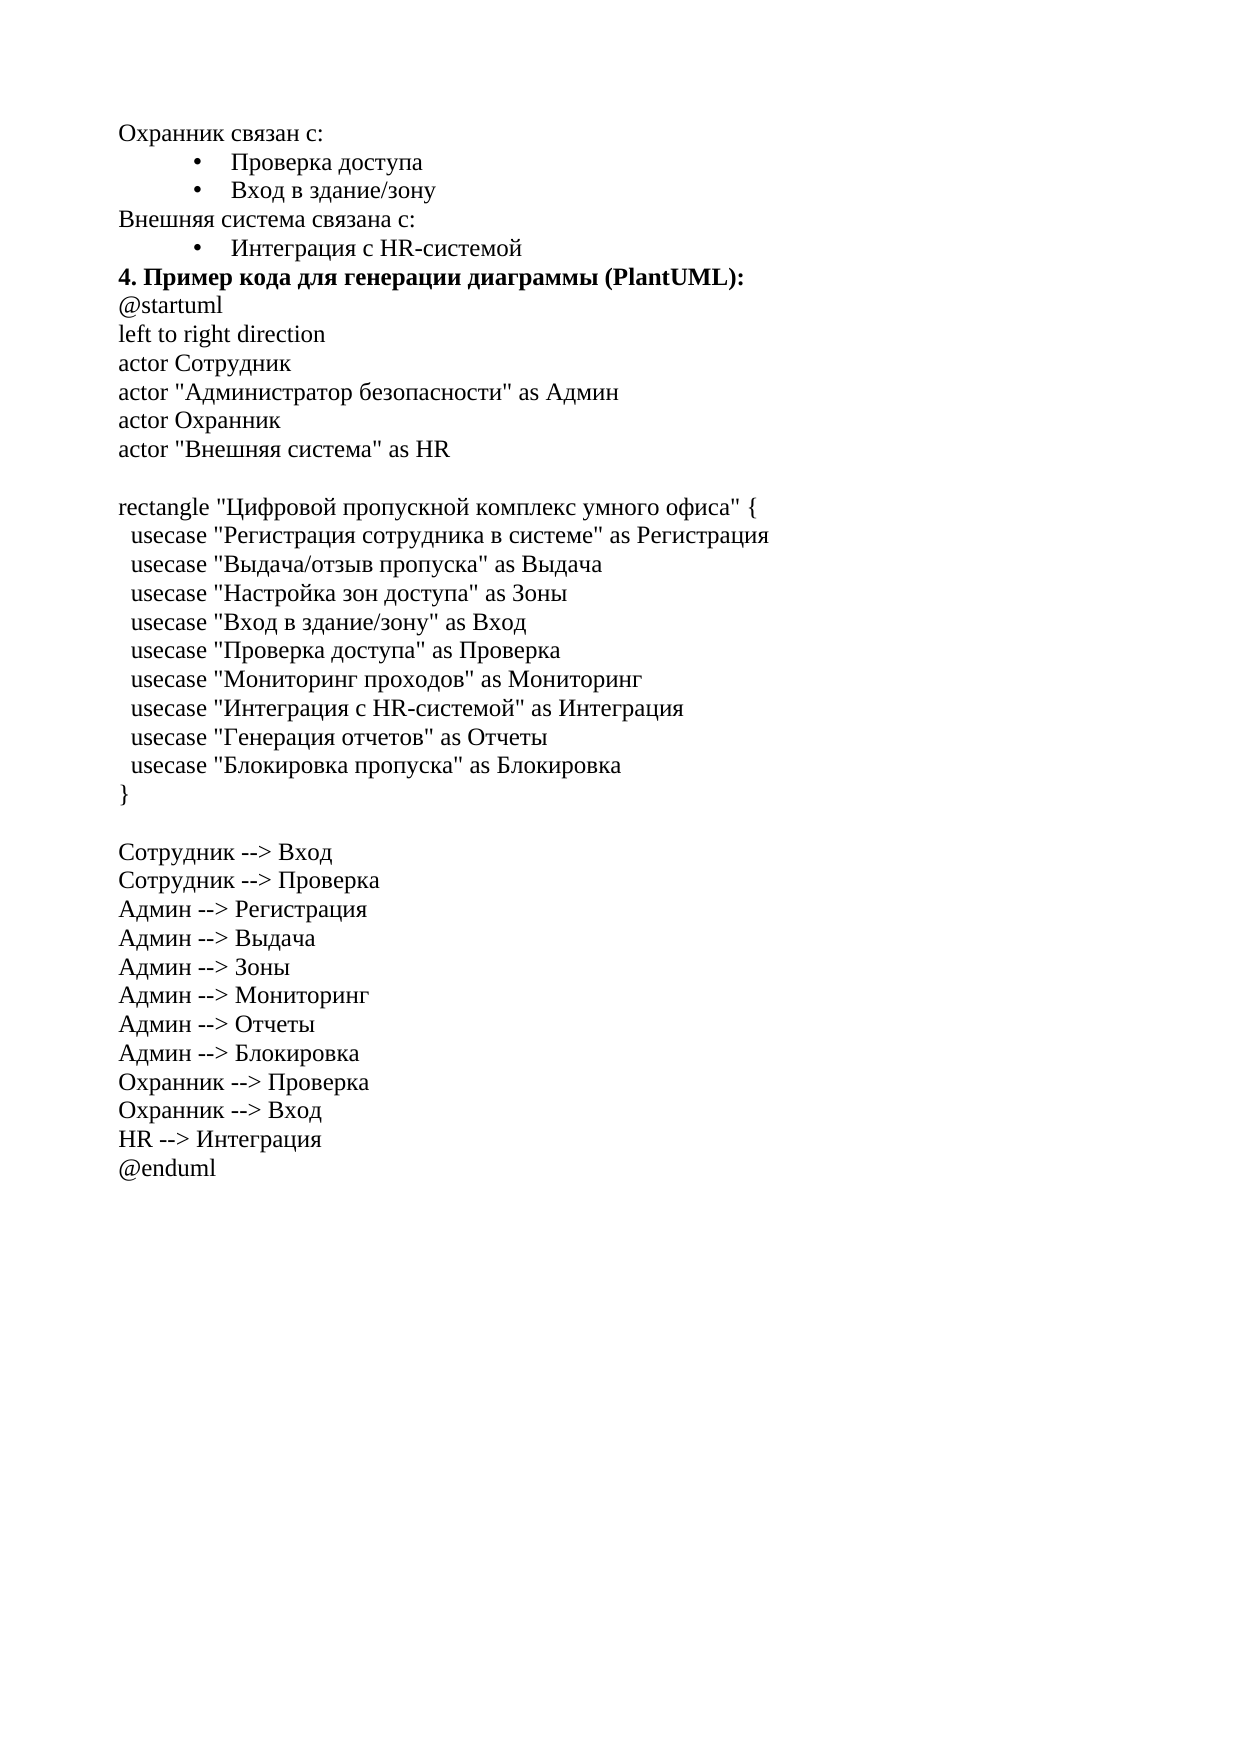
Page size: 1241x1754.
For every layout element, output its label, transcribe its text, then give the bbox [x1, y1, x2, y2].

text usecase "Блокировка пропуска" as Блокировка [118, 751, 1122, 779]
text Админ --> Отчеты [118, 1009, 1122, 1038]
text Админ --> Блокировка [118, 1038, 1122, 1067]
text Сотрудник --> Вход [118, 837, 1122, 866]
text usecase "Генерация отчетов" as Отчеты [118, 722, 1122, 751]
text 4. Пример кода для генерации диаграммы (PlantUML): [118, 262, 1122, 291]
text Админ --> Регистрация [118, 894, 1122, 923]
text @startuml [118, 291, 1122, 319]
list Вход в здание/зону [193, 176, 1122, 204]
text usecase "Настройка зон доступа" as Зоны [118, 578, 1122, 607]
text usecase "Интеграция с HR-системой" as Интеграция [118, 693, 1122, 722]
text rectangle "Цифровой пропускной комплекс умного офиса" { [118, 492, 1122, 521]
text Сотрудник --> Проверка [118, 866, 1122, 894]
text Охранник --> Вход [118, 1096, 1122, 1124]
list Проверка доступа [193, 147, 1122, 176]
text Админ --> Зоны [118, 952, 1122, 981]
text actor "Внешняя система" as HR [118, 434, 1122, 463]
list Интеграция с HR-системой [193, 233, 1122, 262]
text Админ --> Мониторинг [118, 981, 1122, 1009]
text Охранник --> Проверка [118, 1067, 1122, 1096]
text usecase "Мониторинг проходов" as Мониторинг [118, 664, 1122, 693]
text Охранник связан с: [118, 118, 1122, 147]
text } [118, 779, 1122, 808]
text usecase "Вход в здание/зону" as Вход [118, 607, 1122, 636]
text usecase "Выдача/отзыв пропуска" as Выдача [118, 549, 1122, 578]
text Админ --> Выдача [118, 923, 1122, 952]
text actor Сотрудник [118, 348, 1122, 377]
text usecase "Проверка доступа" as Проверка [118, 636, 1122, 664]
text HR --> Интеграция [118, 1124, 1122, 1153]
text usecase "Регистрация сотрудника в системе" as Регистрация [118, 521, 1122, 549]
text @enduml [118, 1153, 1122, 1182]
text actor "Администратор безопасности" as Админ [118, 377, 1122, 406]
text Внешняя система связана с: [118, 204, 1122, 233]
text actor Охранник [118, 406, 1122, 434]
text left to right direction [118, 319, 1122, 348]
